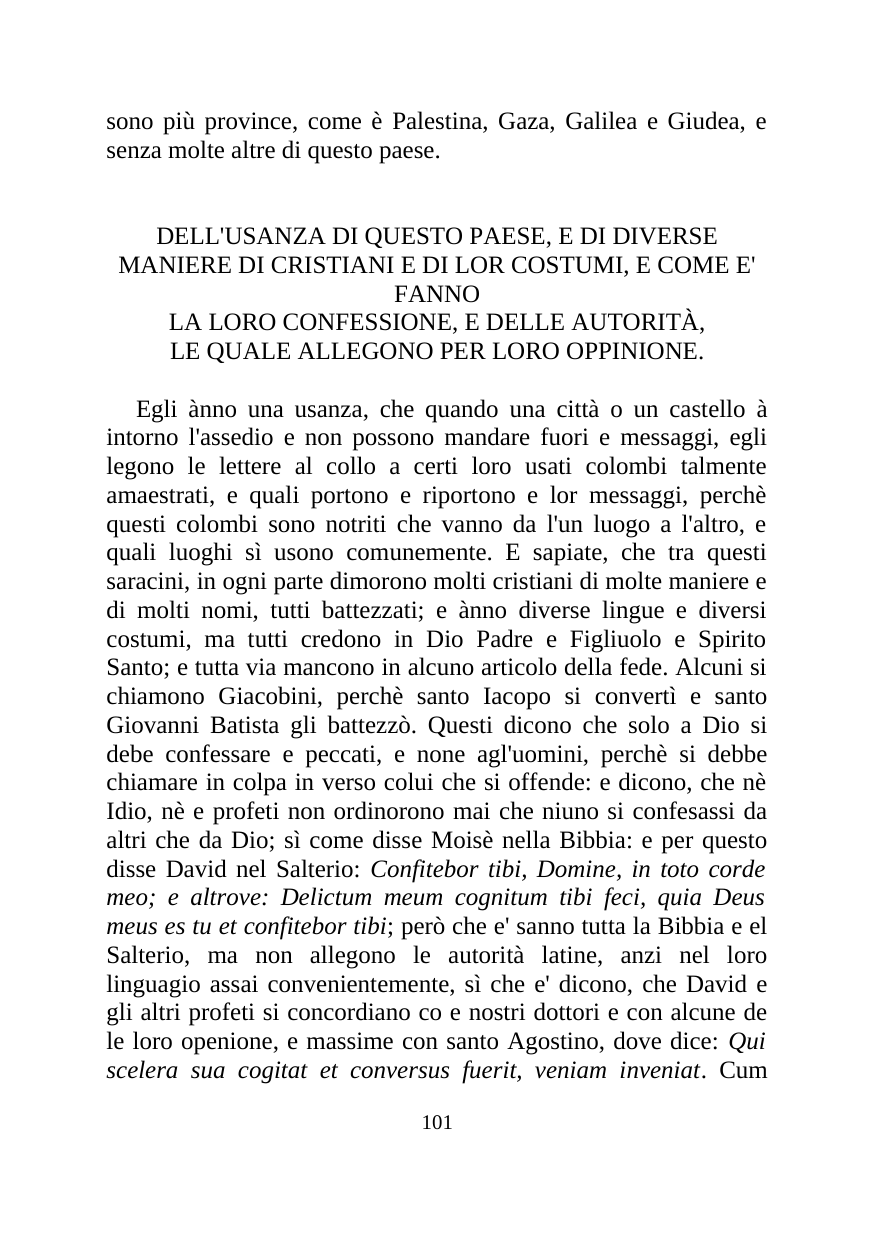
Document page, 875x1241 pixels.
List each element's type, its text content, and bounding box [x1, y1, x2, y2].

text LE QUALE ALLEGONO PER LORO OPPINIONE. [106, 336, 768, 365]
text Egli ànno una usanza, che quando una città o un castello à intorno l'assedio e non possono mandare fuori e messaggi, egli legono le lettere al collo a certi loro usati colombi talmente amaestrati, e quali portono e riportono e lor messaggi, perchè questi colombi sono notriti che vanno da l'un luogo a l'altro, e quali luoghi sì usono comunemente. E sapiate, che tra questi saracini, in ogni parte dimorono molti cristiani di molte maniere e di molti nomi, tutti battezzati; e ànno diverse lingue e diversi costumi, ma tutti credono in Dio Padre e Figliuolo e Spirito Santo; e tutta via mancono in alcuno articolo della fede. Alcuni si chiamono Giacobini, perchè santo Iacopo si convertì e santo Giovanni Batista gli battezzò. Questi dicono che solo a Dio si debe confessare e peccati, e none agl'uomini, perchè si debbe chiamare in colpa in verso colui che si offende: e dicono, che nè Idio, nè e profeti non ordinorono mai che niuno si confesassi da altri che da Dio; sì come disse Moisè nella Bibbia: e per questo disse David nel Salterio: Confitebor tibi, Domine, in toto corde meo; e altrove: Delictum meum cognitum tibi feci, quia Deus meus es tu et confitebor tibi; però che e' sanno tutta la Bibbia e el Salterio, ma non allegono le autorità latine, anzi nel loro linguagio assai convenientemente, sì che e' dicono, che David e gli altri profeti si concordiano co e nostri dottori e con alcune de le loro openione, e massime con santo Agostino, dove dice: Qui scelera sua cogitat et conversus fuerit, veniam inveniat. Cum [106, 394, 768, 1084]
text sono più province, come è Palestina, Gaza, Galilea e Giudea, e senza molte altre di questo paese. [106, 106, 768, 164]
text LA LORO CONFESSIONE, E DELLE AUTORITÀ, [106, 307, 768, 336]
text DELL'USANZA DI QUESTO PAESE, E DI DIVERSE MANIERE DI CRISTIANI E DI LOR COSTUMI, E COME E' FANNO [106, 221, 768, 307]
